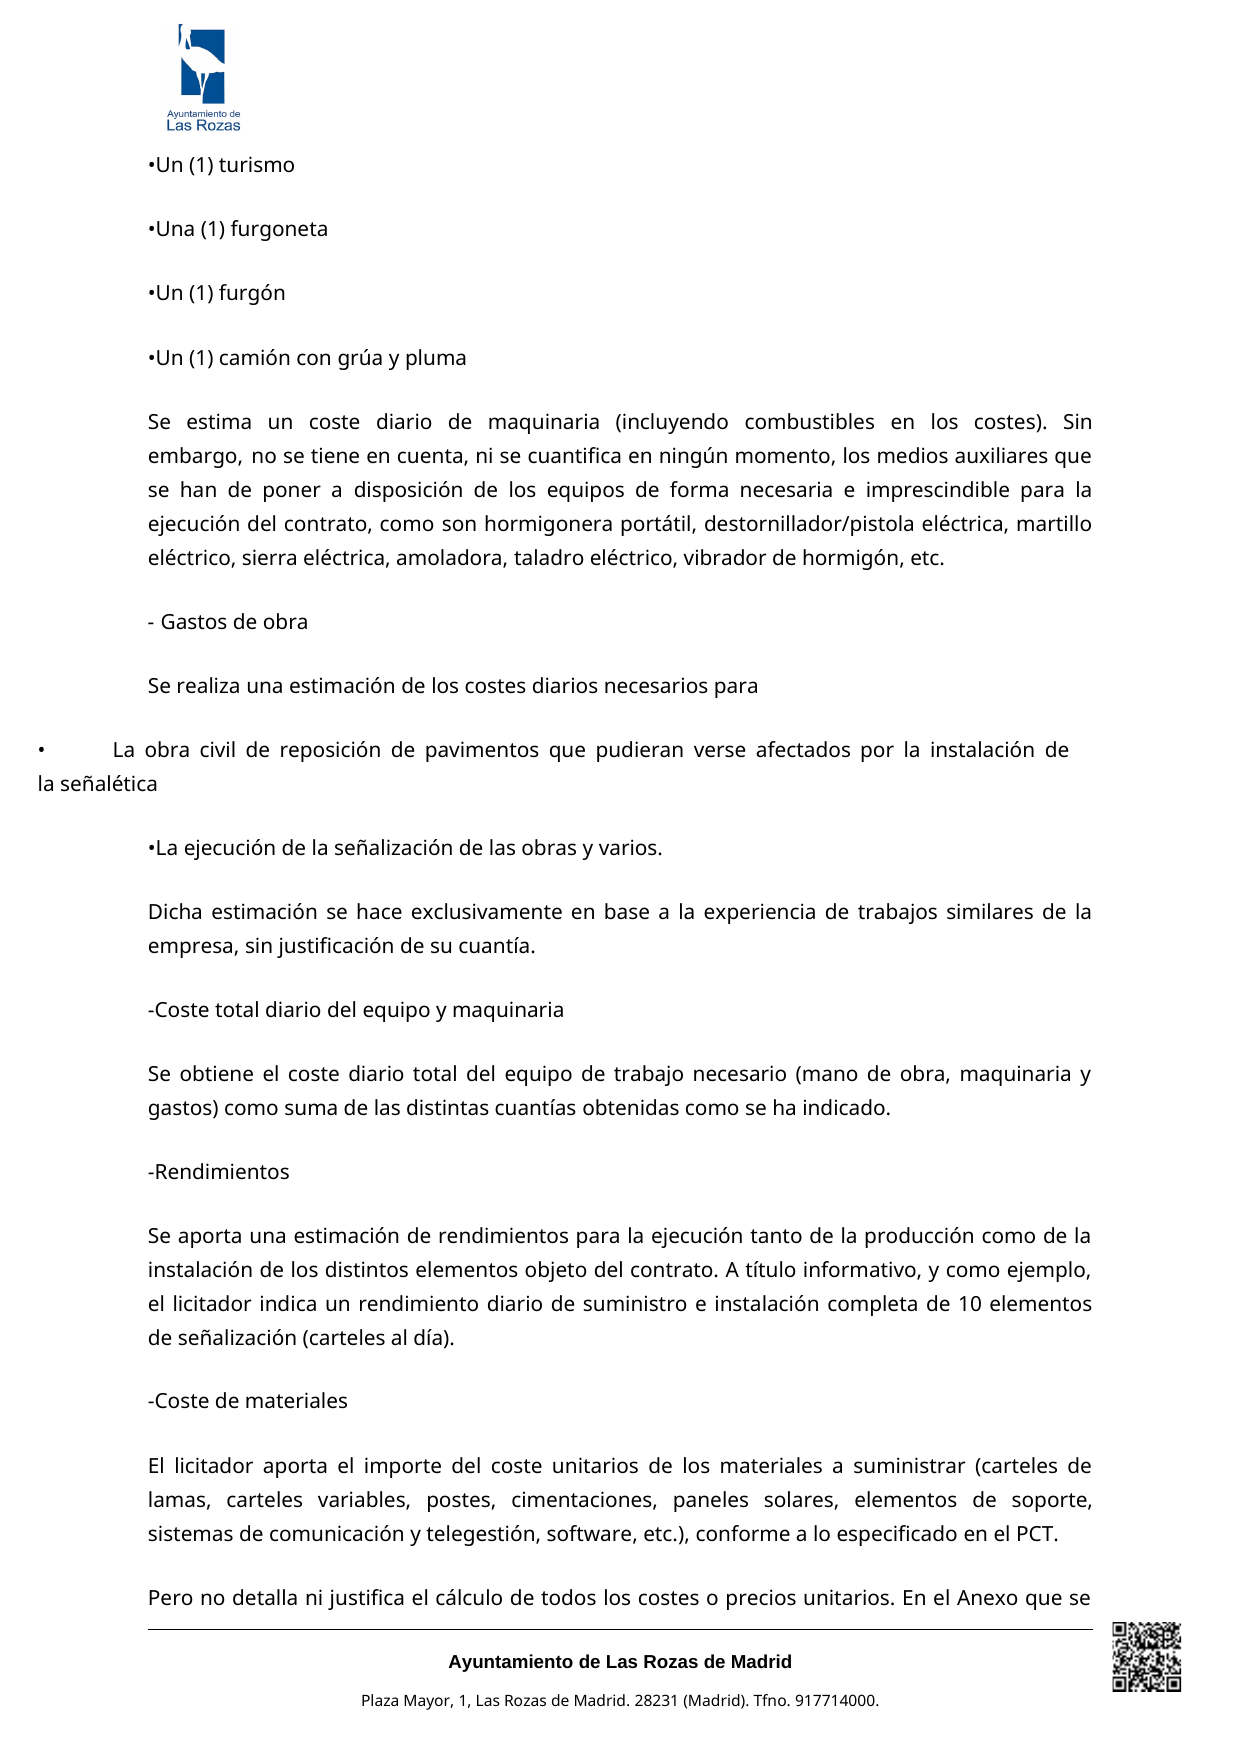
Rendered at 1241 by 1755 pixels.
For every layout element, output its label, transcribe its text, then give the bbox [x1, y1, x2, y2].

text Se estima un coste diario de maquinaria (incluyendo combustibles en los costes). Sin embargo, no se tiene en cuenta, ni se cuantifica en ningún momento, los medios auxiliares que se han de poner a disposición de los equipos de forma necesaria e imprescindible para la ejecución del contrato, como son hormigonera portátil, destornillador/pistola eléctrica, martillo eléctrico, sierra eléctrica, amoladora, taladro eléctrico, vibrador de hormigón, etc. [148, 407, 1093, 572]
text Pero no detalla ni justifica el cálculo de todos los costes o precios unitarios. En el Anexo que se [148, 1583, 1093, 1611]
text Se obtiene el coste diario total del equipo de trabajo necesario (mano de obra, maquinaria y gastos) como suma de las distintas cuantías obtenidas como se ha indicado. [148, 1059, 1093, 1122]
text •Un (1) furgón [148, 278, 1105, 307]
text Se realiza una estimación de los costes diarios necesarios para [148, 671, 1105, 699]
text Dicha estimación se hace exclusivamente en base a la experiencia de trabajos similares de la empresa, sin justificación de su cuantía. [148, 897, 1093, 960]
list La obra civil de reposición de pavimentos que pudieran verse afectados por la instalación de la señalética [37, 735, 1093, 798]
text -Coste de materiales [148, 1387, 1105, 1415]
text Se aporta una estimación de rendimientos para la ejecución tanto de la producción como de la instalación de los distintos elementos objeto del contrato. A título informativo, y como ejemplo, el licitador indica un rendimiento diario de suministro e instalación completa de 10 elementos de señalización (carteles al día). [148, 1221, 1093, 1352]
text El licitador aporta el importe del coste unitarios de los materiales a suministrar (carteles de lamas, carteles variables, postes, cimentaciones, paneles solares, elementos de soporte, sistemas de comunicación y telegestión, software, etc.), conforme a lo especificado en el PCT. [148, 1451, 1093, 1547]
text •Una (1) furgoneta [148, 214, 1105, 243]
text •La ejecución de la señalización de las obras y varios. [148, 833, 1105, 861]
text -Coste total diario del equipo y maquinaria [148, 995, 1105, 1023]
text •Un (1) turismo [148, 150, 1105, 178]
text •Un (1) camión con grúa y pluma [148, 343, 1105, 371]
text -Rendimientos [148, 1157, 1105, 1185]
list Gastos de obra [147, 607, 1105, 635]
